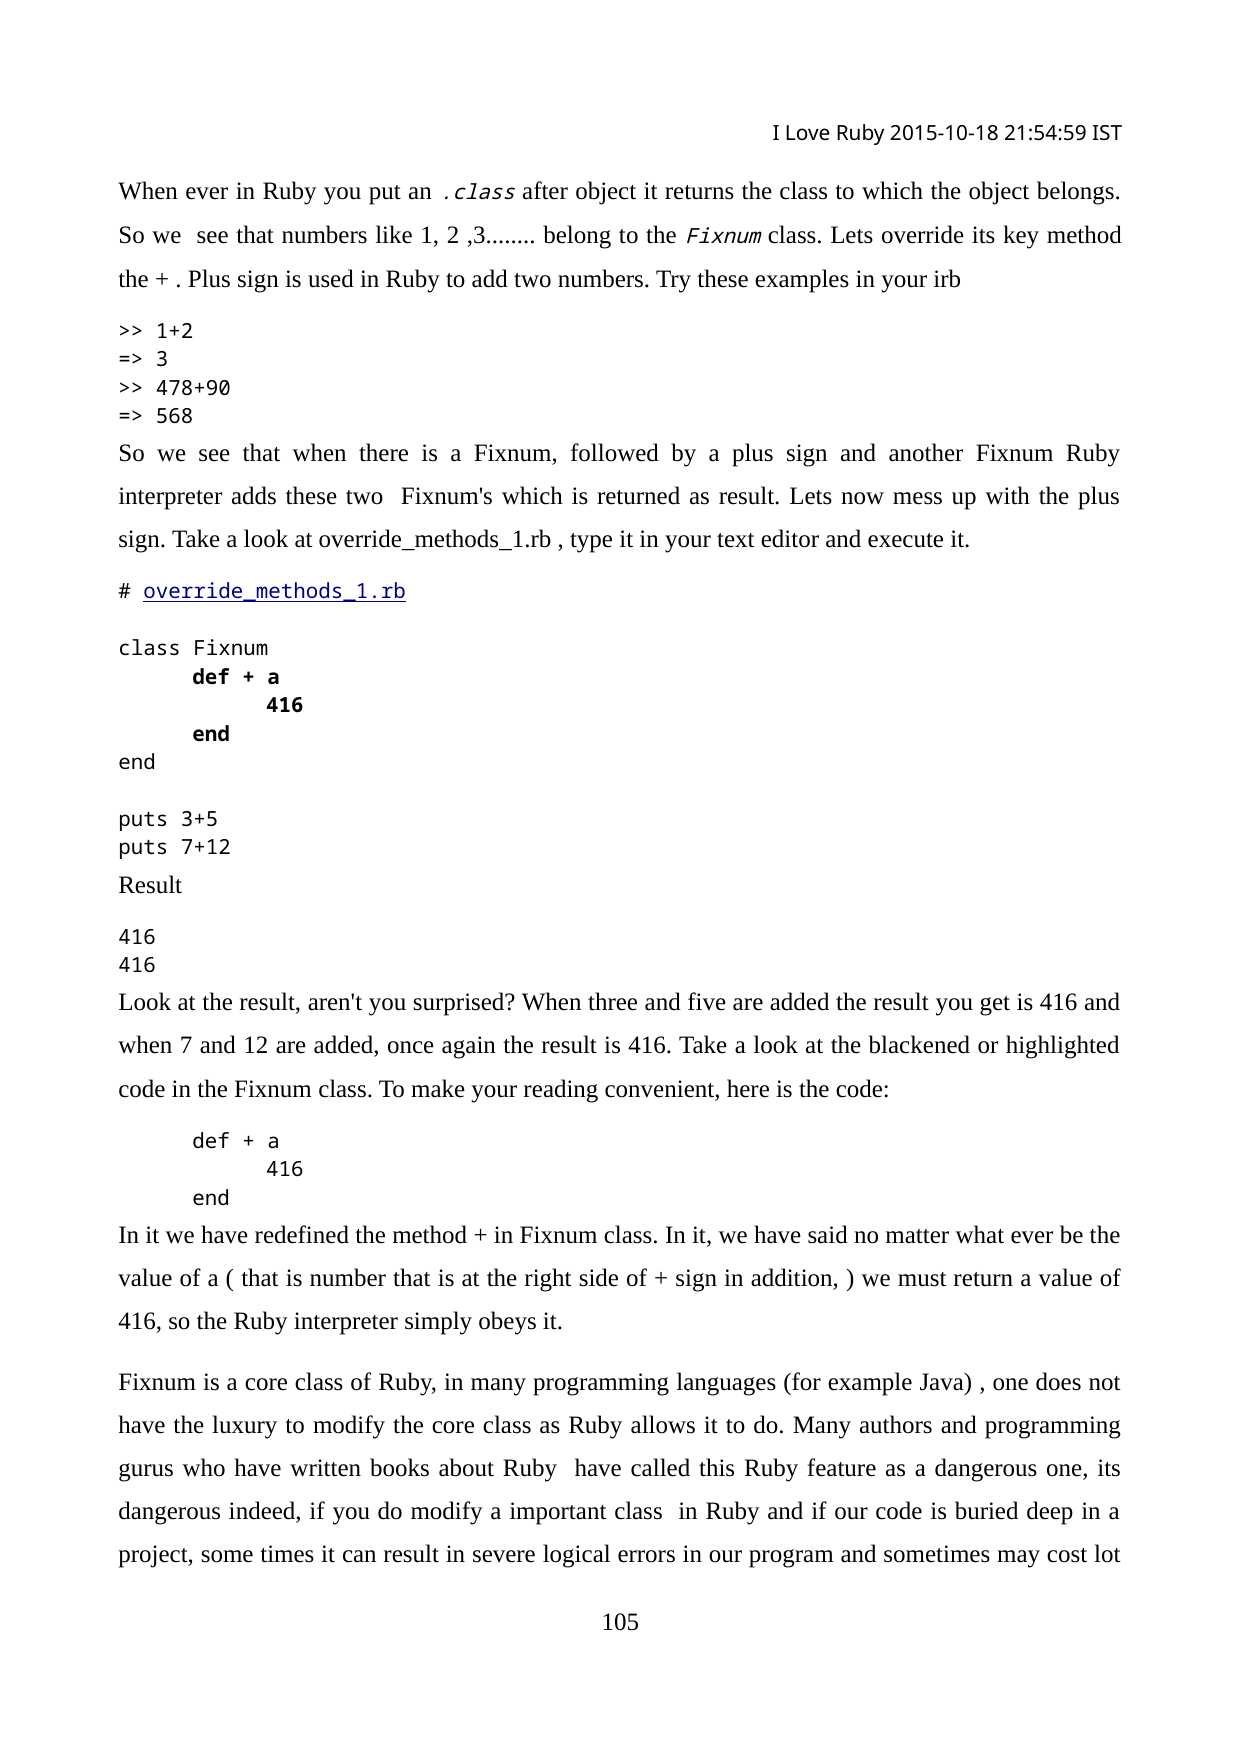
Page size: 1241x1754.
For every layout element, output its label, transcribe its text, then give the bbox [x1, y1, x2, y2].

text end [118, 747, 1122, 776]
text >> 1+2 [118, 316, 1122, 344]
text >> 478+90 [118, 373, 1122, 401]
text When ever in Ruby you put an .class after object it returns the class to which the object belongs. So we see that numbers like 1, 2 ,3........ belong to the Fixnum class. Lets override its key method the + . Plus sign is used in Ruby to add two numbers. Try these examples in your irb [118, 176, 1122, 292]
text 416 [118, 1154, 1122, 1183]
text 416 [118, 690, 1122, 719]
text 416 [118, 922, 1122, 950]
text # override_methods_1.rb [118, 577, 1122, 605]
text => 3 [118, 344, 1122, 373]
text In it we have redefined the method + in Fixnum class. In it, we have said no matter what ever be the value of a ( that is number that is at the right side of + sign in addition, ) we must return a value of 416, so the Ruby interpreter simply obeys it. [118, 1220, 1122, 1335]
text def + a [118, 662, 1122, 690]
text puts 3+5 [118, 804, 1122, 832]
text 416 [118, 950, 1122, 979]
text Look at the result, aren't you surprised? When three and five are added the result you get is 416 and when 7 and 12 are added, once again the result is 416. Take a look at the blackened or highlighted code in the Fixnum class. To make your reading convenient, here is the code: [118, 987, 1122, 1102]
text end [118, 1183, 1122, 1211]
text => 568 [118, 401, 1122, 429]
text end [118, 719, 1122, 747]
text def + a [118, 1126, 1122, 1154]
text class Fixnum [118, 633, 1122, 662]
text Result [118, 870, 1122, 898]
text So we see that when there is a Fixnum, followed by a plus sign and another Fixnum Ruby interpreter adds these two Fixnum's which is returned as result. Lets now mess up with the plus sign. Take a look at override_methods_1.rb , type it in your text editor and execute it. [118, 438, 1122, 553]
text Fixnum is a core class of Ruby, in many programming languages (for example Java) , one does not have the luxury to modify the core class as Ruby allows it to do. Many authors and programming gurus who have written books about Ruby have called this Ruby feature as a dangerous one, its dangerous indeed, if you do modify a important class in Ruby and if our code is buried deep in a project, some times it can result in severe logical errors in our program and sometimes may cost lot [118, 1367, 1122, 1568]
text puts 7+12 [118, 832, 1122, 861]
